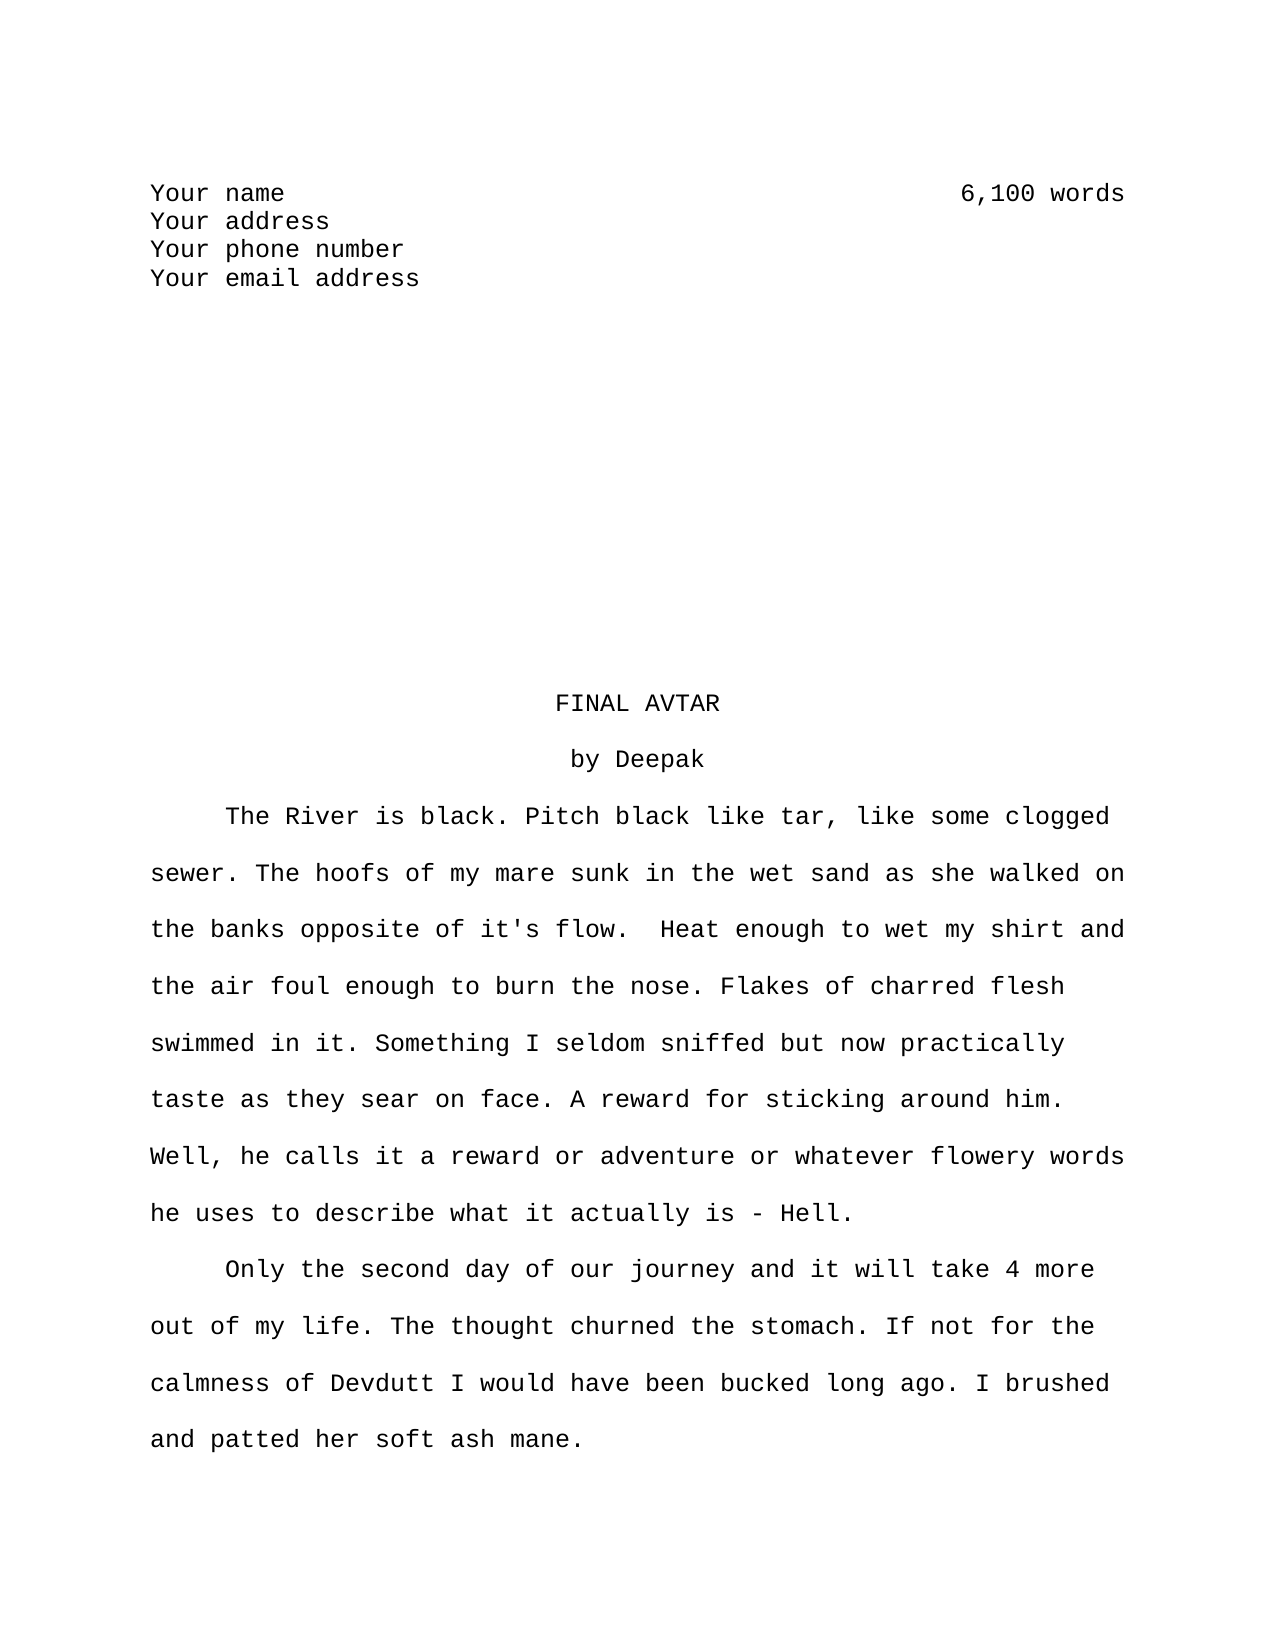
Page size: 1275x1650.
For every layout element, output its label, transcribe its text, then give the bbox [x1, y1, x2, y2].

text FINAL AVTAR [150, 690, 1125, 718]
text Only the second day of our journey and it will take 4 more out of my life. The thought churned the stomach. If not for the calmness of Devdutt I would have been bucked long ago. I brushed and patted her soft ash mane. [150, 1257, 1125, 1455]
table_header Your name Your address Your phone number Your email address [150, 180, 637, 378]
text The River is black. Pitch black like tar, like some clogged sewer. The hoofs of my mare sunk in the wet sand as she walked on the banks opposite of it's flow. Heat enough to wet my shirt and the air foul enough to burn the nose. Flakes of charred flesh swimmed in it. Something I seldom sniffed but now practically taste as they sear on face. A reward for sticking around him. Well, he calls it a reward or adventure or whatever flowery words he uses to describe what it actually is - Hell. [150, 803, 1125, 1228]
table_header 6,100 words [638, 180, 1125, 378]
text by Deepak [150, 747, 1125, 775]
